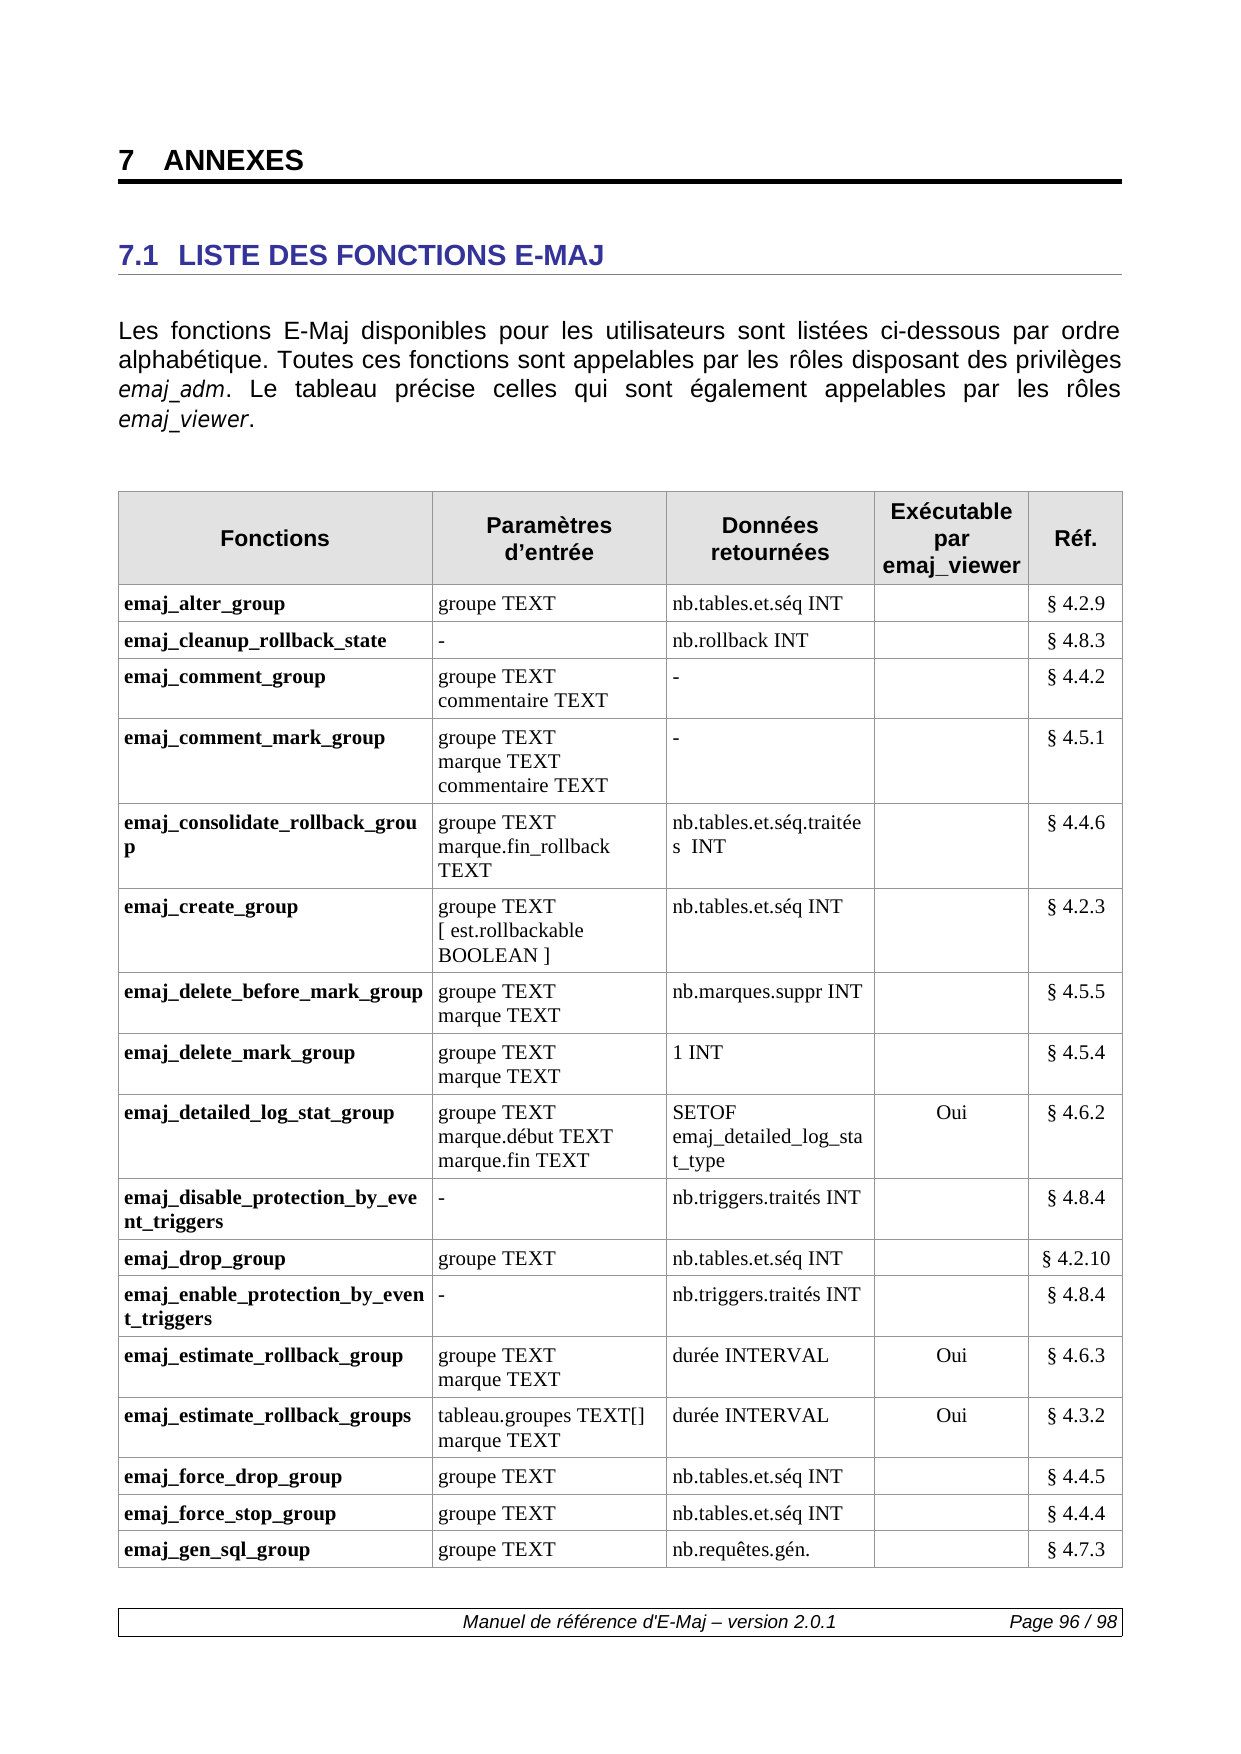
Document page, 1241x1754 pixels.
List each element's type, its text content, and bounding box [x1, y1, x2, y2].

table_cell § 4.4.6 [1029, 804, 1122, 887]
table_cell Oui [875, 1095, 1028, 1178]
table_cell § 4.2.10 [1029, 1240, 1122, 1275]
table_cell emaj_disable_protection_by_event_triggers [119, 1179, 432, 1239]
table_cell emaj_estimate_rollback_groups [119, 1398, 432, 1457]
table_cell § 4.4.5 [1029, 1458, 1122, 1494]
table_cell emaj_cleanup_rollback_state [119, 622, 432, 657]
table_cell emaj_delete_mark_group [119, 1034, 432, 1093]
table_cell groupe TEXT marque.fin_rollback TEXT [433, 804, 666, 887]
table_cell § 4.2.9 [1029, 585, 1122, 621]
table_cell [875, 889, 1028, 972]
table_cell § 4.6.2 [1029, 1095, 1122, 1178]
table_cell [875, 1276, 1028, 1336]
table_cell groupe TEXT [433, 1495, 666, 1530]
table_cell - [433, 1179, 666, 1239]
table_cell groupe TEXT marque TEXT [433, 1337, 666, 1397]
table_cell durée INTERVAL [667, 1398, 874, 1457]
table_header Exécutable par emaj_viewer [875, 492, 1028, 584]
table_cell § 4.5.4 [1029, 1034, 1122, 1093]
table_cell [875, 1179, 1028, 1239]
table_cell emaj_create_group [119, 889, 432, 972]
table_cell groupe TEXT marque TEXT [433, 1034, 666, 1093]
table_cell groupe TEXT marque TEXT [433, 973, 666, 1033]
table_cell groupe TEXT [433, 1458, 666, 1494]
table_cell [875, 1495, 1028, 1530]
table_cell emaj_alter_group [119, 585, 432, 621]
table_cell groupe TEXT [433, 1240, 666, 1275]
table_cell emaj_gen_sql_group [119, 1531, 432, 1567]
table_cell nb.tables.et.séq.traitées INT [667, 804, 874, 887]
table_cell emaj_consolidate_rollback_group [119, 804, 432, 887]
table_cell emaj_force_drop_group [119, 1458, 432, 1494]
table_cell Oui [875, 1337, 1028, 1397]
table_cell nb.tables.et.séq INT [667, 1240, 874, 1275]
table_cell nb.triggers.traités INT [667, 1276, 874, 1336]
table_cell nb.requêtes.gén. [667, 1531, 874, 1567]
table_cell - [433, 622, 666, 657]
table_cell § 4.2.3 [1029, 889, 1122, 972]
table_cell tableau.groupes TEXT[] marque TEXT [433, 1398, 666, 1457]
table_cell groupe TEXT commentaire TEXT [433, 659, 666, 718]
table_header Paramètres d’entrée [433, 492, 666, 584]
table_cell emaj_drop_group [119, 1240, 432, 1275]
text Les fonctions E-Maj disponibles pour les utilisateurs sont listées ci-dessous par ordre alphabétique. Toutes ces fonctions sont appelables par les rôles disposant des privilèges emaj_adm. Le tableau précise celles qui sont également appelables par les rôles emaj_viewer. [118, 316, 1122, 432]
table_header Fonctions [119, 492, 432, 584]
table_cell [875, 1034, 1028, 1093]
table_header Données retournées [667, 492, 874, 584]
table_cell nb.tables.et.séq INT [667, 889, 874, 972]
table_cell SETOF emaj_detailed_log_stat_type [667, 1095, 874, 1178]
table_cell groupe TEXT [ est.rollbackable BOOLEAN ] [433, 889, 666, 972]
table_cell § 4.5.5 [1029, 973, 1122, 1033]
table_cell § 4.4.4 [1029, 1495, 1122, 1530]
table_cell nb.triggers.traités INT [667, 1179, 874, 1239]
table_cell emaj_estimate_rollback_group [119, 1337, 432, 1397]
table_cell [875, 1531, 1028, 1567]
table_cell durée INTERVAL [667, 1337, 874, 1397]
subtitle Liste des fonctions E-Maj [118, 238, 1122, 274]
table_cell § 4.6.3 [1029, 1337, 1122, 1397]
table_cell groupe TEXT [433, 1531, 666, 1567]
table_cell § 4.4.2 [1029, 659, 1122, 718]
table_cell § 4.7.3 [1029, 1531, 1122, 1567]
table_header Réf. [1029, 492, 1122, 584]
table_cell § 4.3.2 [1029, 1398, 1122, 1457]
table_cell - [433, 1276, 666, 1336]
table_cell nb.tables.et.séq INT [667, 1495, 874, 1530]
table_cell § 4.8.4 [1029, 1179, 1122, 1239]
table_cell [875, 1458, 1028, 1494]
table_cell [875, 804, 1028, 887]
table_cell [875, 973, 1028, 1033]
table_cell [875, 719, 1028, 803]
table_cell [875, 1240, 1028, 1275]
table_cell groupe TEXT [433, 585, 666, 621]
table_cell § 4.8.4 [1029, 1276, 1122, 1336]
table_cell [875, 622, 1028, 657]
subtitle Annexes [118, 143, 1122, 179]
table_cell groupe TEXT marque.début TEXT marque.fin TEXT [433, 1095, 666, 1178]
table_cell § 4.5.1 [1029, 719, 1122, 803]
table_cell Oui [875, 1398, 1028, 1457]
table_cell nb.rollback INT [667, 622, 874, 657]
table_cell - [667, 719, 874, 803]
table_cell [875, 659, 1028, 718]
table_cell § 4.8.3 [1029, 622, 1122, 657]
table_cell groupe TEXT marque TEXT commentaire TEXT [433, 719, 666, 803]
table_cell emaj_delete_before_mark_group [119, 973, 432, 1033]
table_cell emaj_enable_protection_by_event_triggers [119, 1276, 432, 1336]
table_cell - [667, 659, 874, 718]
table_cell nb.marques.suppr INT [667, 973, 874, 1033]
table_cell emaj_comment_mark_group [119, 719, 432, 803]
table_cell emaj_comment_group [119, 659, 432, 718]
table_cell emaj_detailed_log_stat_group [119, 1095, 432, 1178]
table_cell [875, 585, 1028, 621]
table_cell nb.tables.et.séq INT [667, 585, 874, 621]
table_cell nb.tables.et.séq INT [667, 1458, 874, 1494]
table_cell 1 INT [667, 1034, 874, 1093]
table_cell emaj_force_stop_group [119, 1495, 432, 1530]
